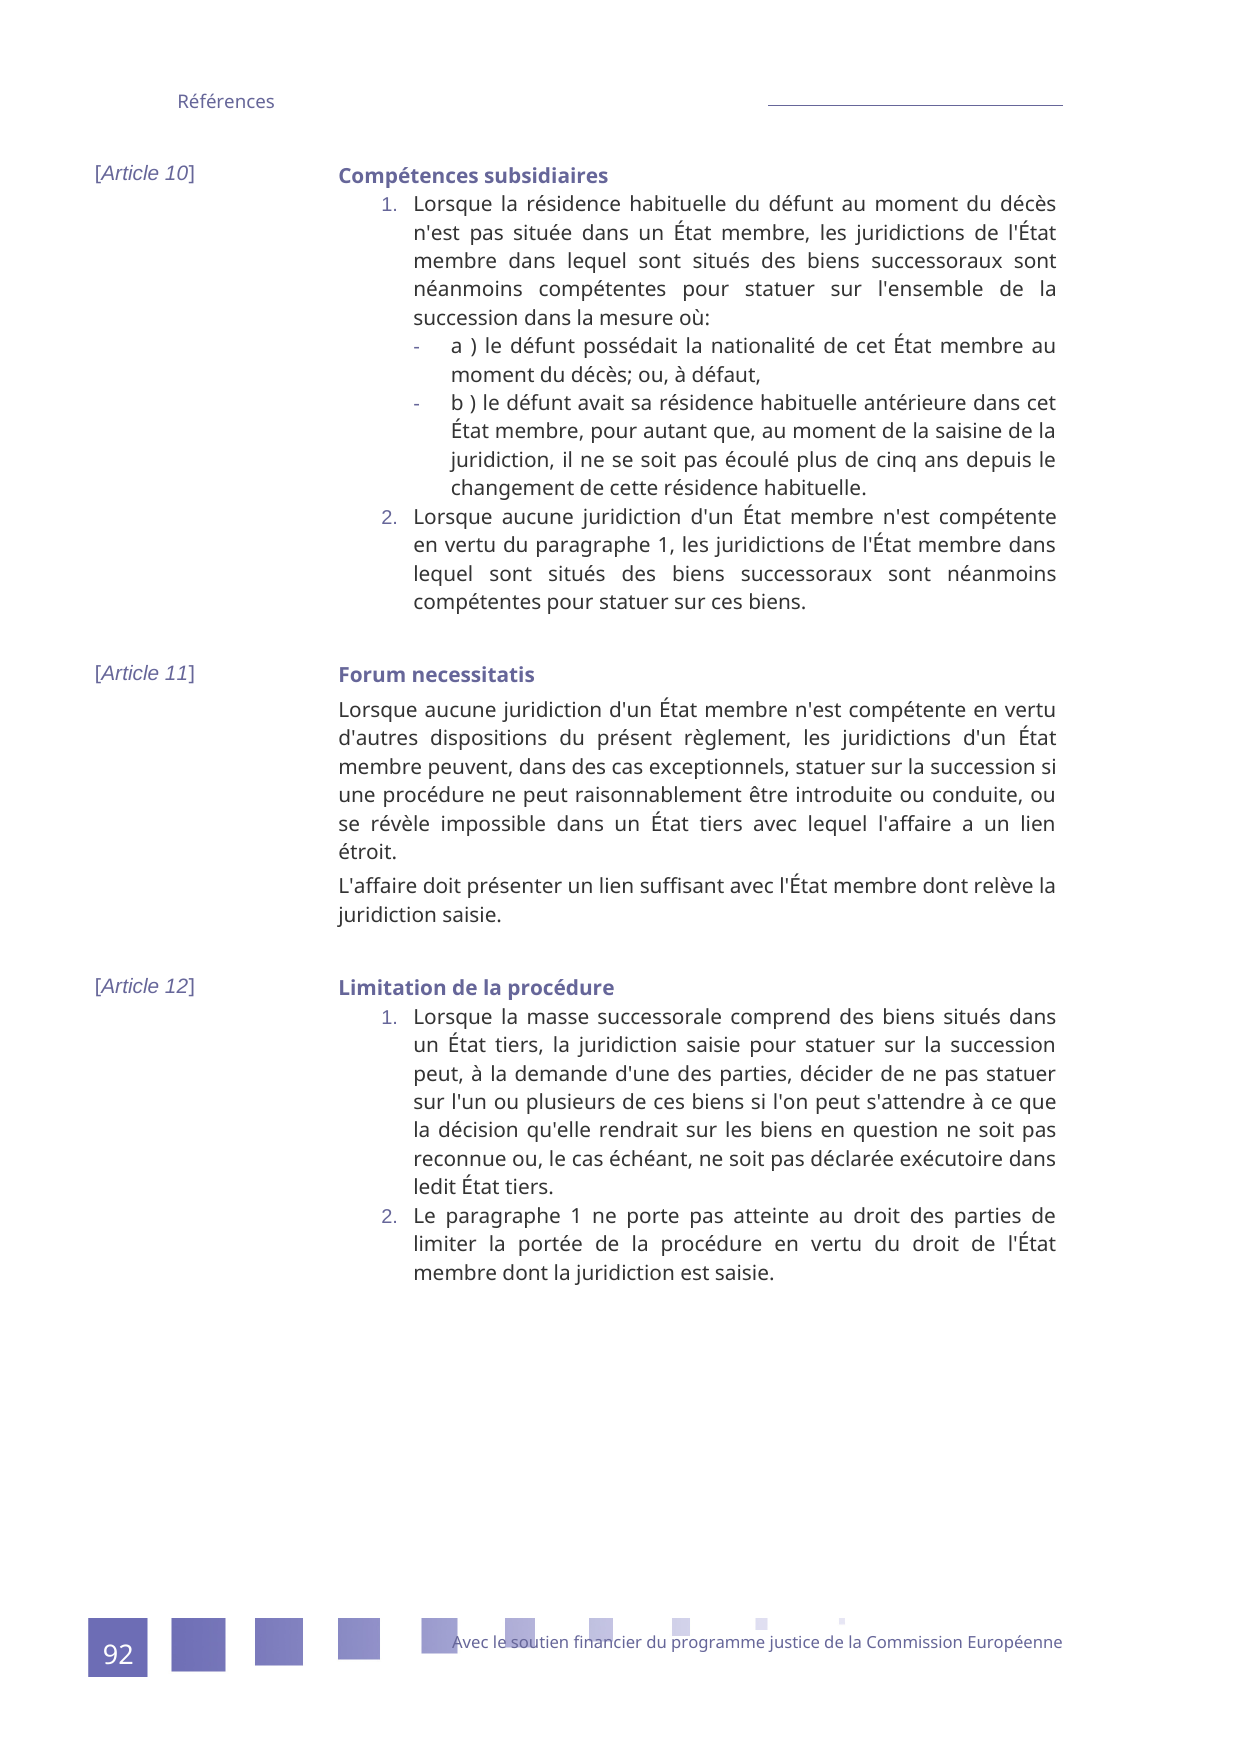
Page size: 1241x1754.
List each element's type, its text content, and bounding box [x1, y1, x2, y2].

table_header Limitation de la procédure Lorsque la masse successorale comprend des biens situés dans un État tiers, la juridiction saisie pour statuer sur la succession peut, à la demande d'une des parties, décider de ne pas statuer sur l'un ou plusieurs de ces biens si l'on peut s'attendre à ce que la décision qu'elle rendrait sur les biens en question ne soit pas reconnue ou, le cas échéant, ne soit pas déclarée exécutoire dans ledit État tiers. Le paragraphe 1 ne porte pas atteinte au droit des parties de limiter la portée de la procédure en vertu du droit de l'État membre dont la juridiction est saisie. [333, 960, 1063, 1294]
table_header [Article 11] [90, 648, 332, 936]
table_header [Article 10] [90, 148, 332, 624]
table_header Forum necessitatis Lorsque aucune juridiction d'un État membre n'est compétente en vertu d'autres dispositions du présent règlement, les juridictions d'un État membre peuvent, dans des cas exceptionnels, statuer sur la succession si une procédure ne peut raisonnablement être introduite ou conduite, ou se révèle impossible dans un État tiers avec lequel l'affaire a un lien étroit. L'affaire doit présenter un lien suffisant avec l'État membre dont relève la juridiction saisie. [333, 648, 1063, 936]
table_header [Article 12] [90, 960, 332, 1294]
picture [88, 1618, 889, 1678]
table_header Compétences subsidiaires Lorsque la résidence habituelle du défunt au moment du décès n'est pas située dans un État membre, les juridictions de l'État membre dans lequel sont situés des biens successoraux sont néanmoins compétentes pour statuer sur l'ensemble de la succession dans la mesure où: a ) le défunt possédait la nationalité de cet État membre au moment du décès; ou, à défaut, b ) le défunt avait sa résidence habituelle antérieure dans cet État membre, pour autant que, au moment de la saisine de la juridiction, il ne se soit pas écoulé plus de cinq ans depuis le changement de cette résidence habituelle. Lorsque aucune juridiction d'un État membre n'est compétente en vertu du paragraphe 1, les juridictions de l'État membre dans lequel sont situés des biens successoraux sont néanmoins compétentes pour statuer sur ces biens. [333, 148, 1063, 624]
